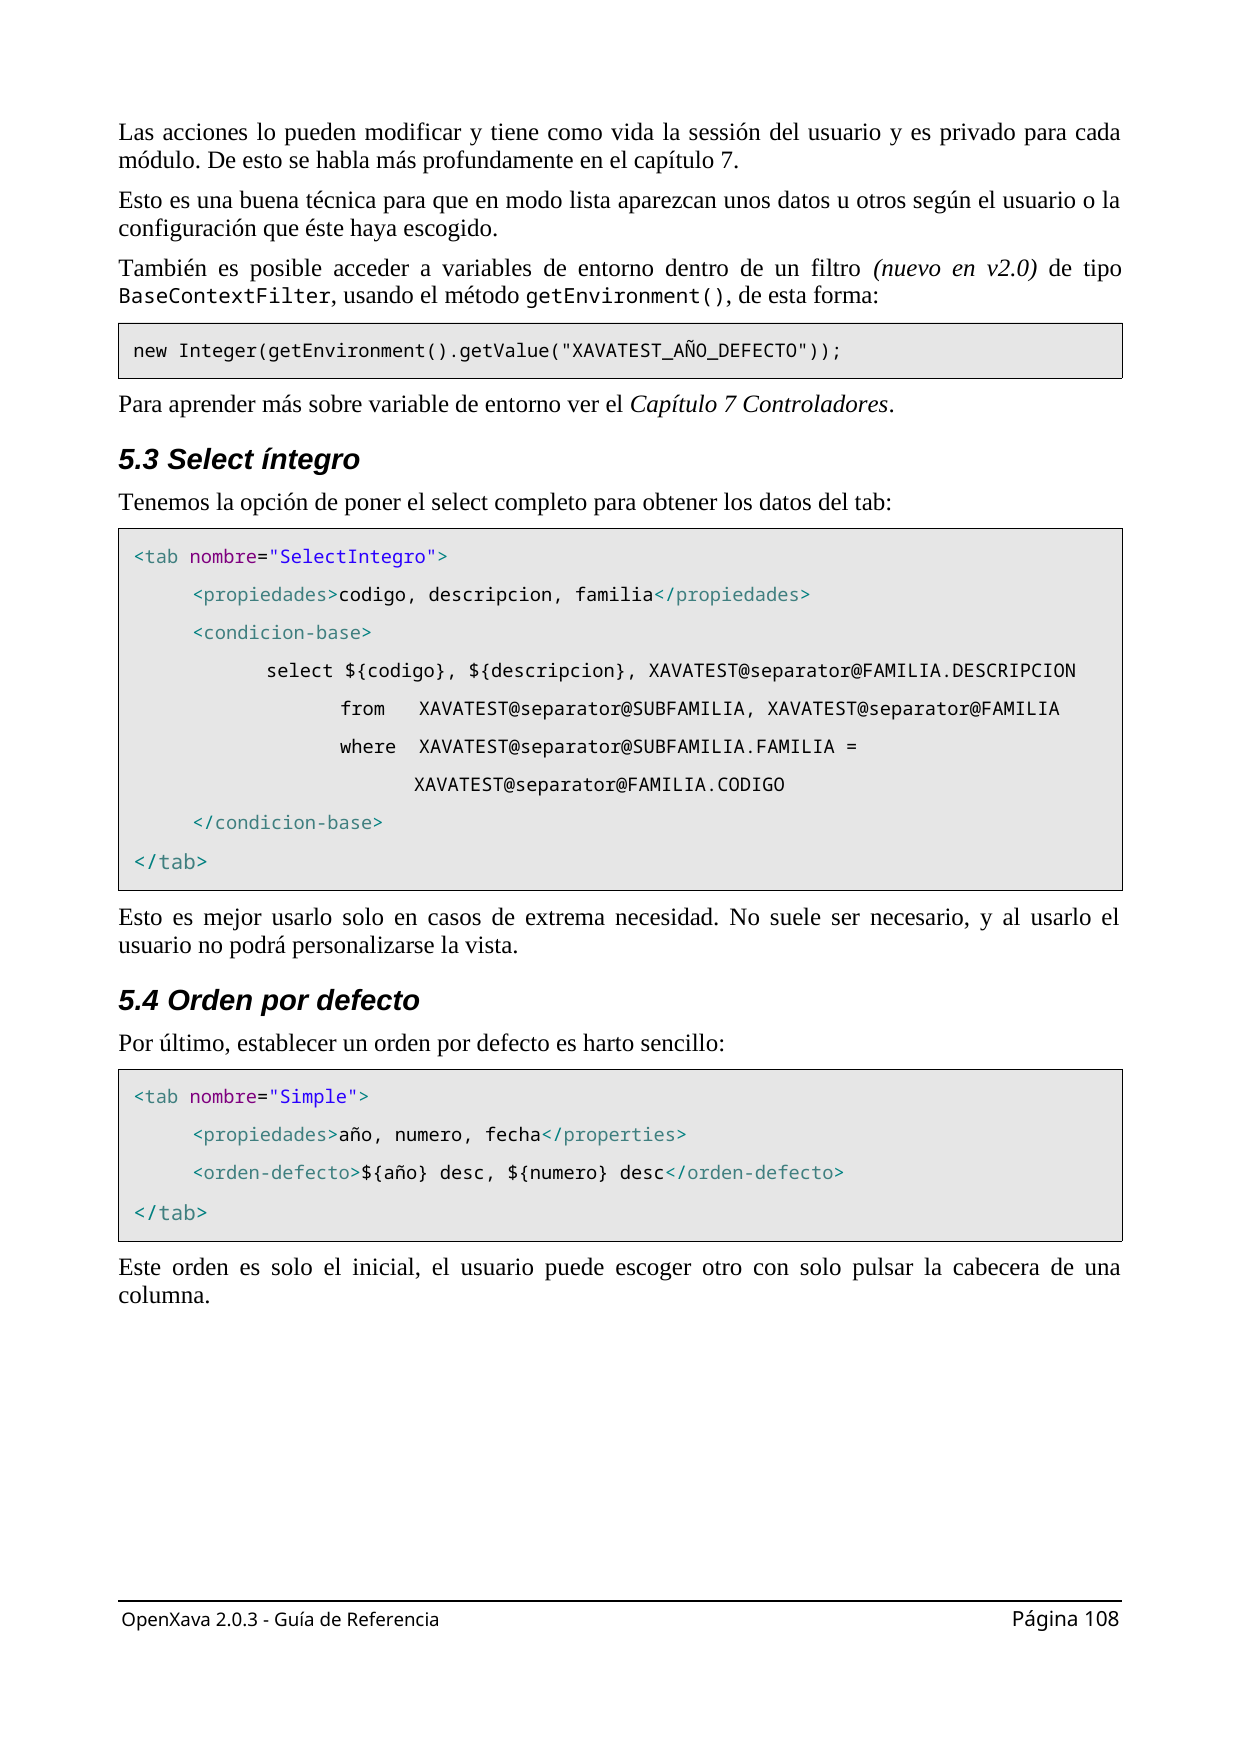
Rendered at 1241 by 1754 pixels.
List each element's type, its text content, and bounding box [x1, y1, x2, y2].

text <tab nombre="SelectIntegro"> [119, 529, 1122, 566]
text Este orden es solo el inicial, el usuario puede escoger otro con solo pulsar la cabecera de una columna. [118, 1253, 1122, 1309]
text </tab> [119, 832, 1122, 890]
text <condicion-base> [119, 604, 1122, 642]
text where XAVATEST@separator@SUBFAMILIA.FAMILIA = [119, 718, 1122, 756]
subtitle Select íntegro [118, 443, 1122, 476]
text <tab nombre="Simple"> [119, 1070, 1122, 1107]
text new Integer(getEnvironment().getValue("XAVATEST_AÑO_DEFECTO")); [119, 324, 1122, 378]
text Esto es una buena técnica para que en modo lista aparezcan unos datos u otros según el usuario o la configuración que éste haya escogido. [118, 186, 1122, 241]
text <propiedades>codigo, descripcion, familia</propiedades> [119, 566, 1122, 604]
text También es posible acceder a variables de entorno dentro de un filtro (nuevo en v2.0) de tipo BaseContextFilter, usando el método getEnvironment(), de esta forma: [118, 254, 1122, 310]
text Las acciones lo pueden modificar y tiene como vida la sessión del usuario y es privado para cada módulo. De esto se habla más profundamente en el capítulo 7. [118, 118, 1122, 173]
text </tab> [119, 1183, 1122, 1241]
text <orden-defecto>${año} desc, ${numero} desc</orden-defecto> [119, 1145, 1122, 1183]
text Tenemos la opción de poner el select completo para obtener los datos del tab: [118, 488, 1122, 516]
text </condicion-base> [119, 794, 1122, 832]
subtitle Orden por defecto [118, 983, 1122, 1016]
text select ${codigo}, ${descripcion}, XAVATEST@separator@FAMILIA.DESCRIPCION [119, 642, 1122, 680]
text Por último, establecer un orden por defecto es harto sencillo: [118, 1029, 1122, 1056]
text Para aprender más sobre variable de entorno ver el Capítulo 7 Controladores. [118, 390, 1122, 418]
text from XAVATEST@separator@SUBFAMILIA, XAVATEST@separator@FAMILIA [119, 680, 1122, 718]
text XAVATEST@separator@FAMILIA.CODIGO [119, 756, 1122, 794]
text Esto es mejor usarlo solo en casos de extrema necesidad. No suele ser necesario, y al usarlo el usuario no podrá personalizarse la vista. [118, 903, 1122, 958]
text <propiedades>año, numero, fecha</properties> [119, 1107, 1122, 1145]
